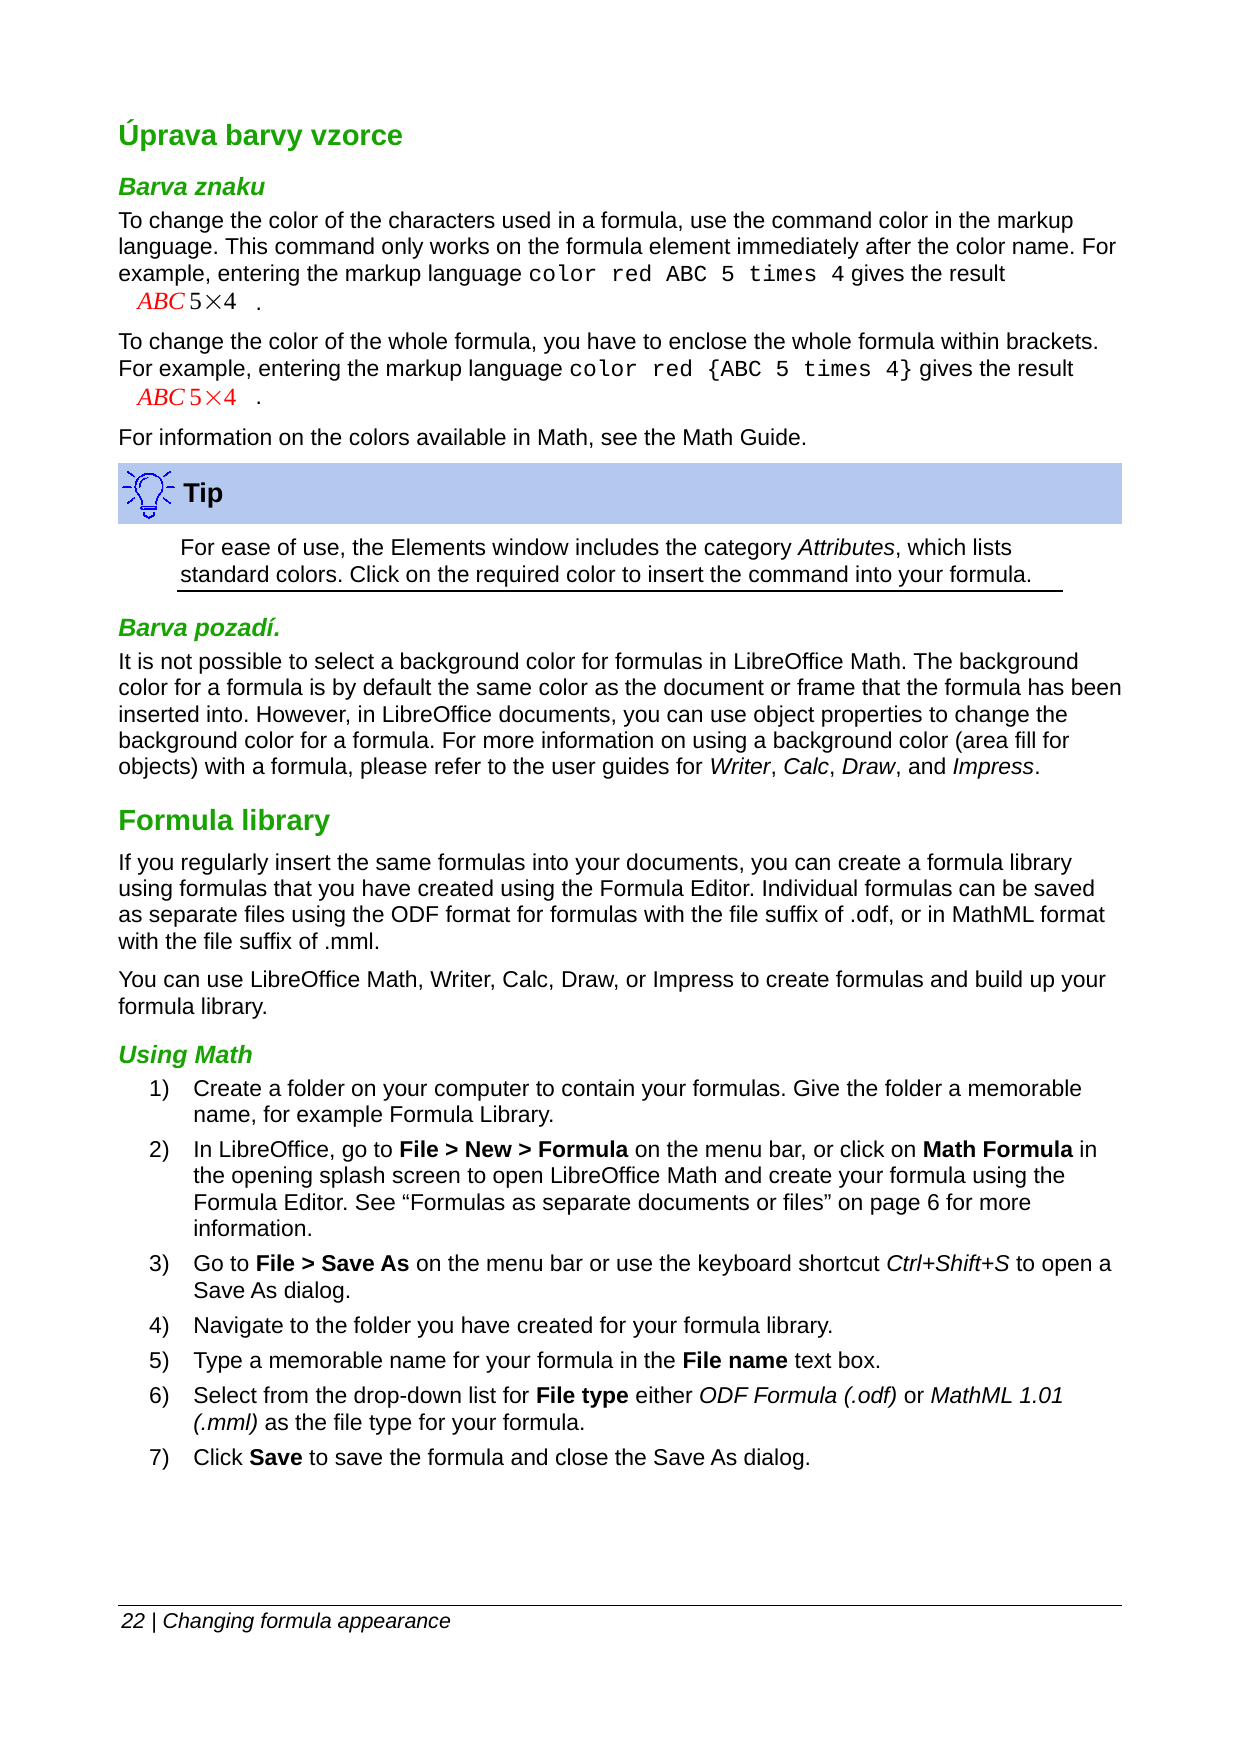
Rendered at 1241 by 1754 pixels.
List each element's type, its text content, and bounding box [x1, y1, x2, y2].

text To change the color of the characters used in a formula, use the command color in the markup language. This command only works on the formula element immediately after the color name. For example, entering the markup language color red ABC 5 times 4 gives the result . [118, 207, 1122, 316]
subtitle Úprava barvy vzorce [118, 118, 1122, 152]
list Navigate to the folder you have created for your formula library. [169, 1312, 1122, 1338]
list Click Save to save the formula and close the Save As dialog. [169, 1444, 1122, 1470]
text For information on the colors available in Math, see the Math Guide. [118, 424, 1122, 450]
subtitle Barva znaku [118, 172, 1122, 201]
list In LibreOffice, go to File > New > Formula on the menu bar, or click on Math Formula in the opening splash screen to open LibreOffice Math and create your formula using the Formula Editor. See “Formulas as separate documents or files” on page 5 for more information. [169, 1136, 1122, 1241]
list Create a folder on your computer to contain your formulas. Give the folder a memorable name, for example Formula Library. [169, 1074, 1122, 1127]
list Go to File > Save As on the menu bar or use the keyboard shortcut Ctrl+Shift+S to open a Save As dialog. [169, 1250, 1122, 1303]
text If you regularly insert the same formulas into your documents, you can create a formula library using formulas that you have created using the Formula Editor. Individual formulas can be saved as separate files using the ODF format for formulas with the file suffix of .odf, or in MathML format with the file suffix of .mml. [118, 848, 1122, 954]
text For ease of use, the Elements window includes the category Attributes, which lists standard colors. Click on the required color to insert the command into your formula. [177, 531, 1063, 590]
list Select from the drop-down list for File type either ODF Formula (.odf) or MathML 1.01 (.mml) as the file type for your formula. [169, 1382, 1122, 1435]
subtitle Formula library [118, 803, 1122, 837]
text To change the color of the whole formula, you have to enclose the whole formula within brackets. For example, entering the markup language color red {ABC 5 times 4} gives the result. [118, 328, 1122, 411]
subtitle Using Math [118, 1040, 1122, 1068]
text You can use LibreOffice Math, Writer, Calc, Draw, or Impress to create formulas and build up your formula library. [118, 966, 1122, 1019]
picture [119, 463, 179, 523]
subtitle Tip [118, 475, 1122, 515]
list Type a memorable name for your formula in the File name text box. [169, 1347, 1122, 1373]
subtitle Barva pozadí. [118, 613, 1122, 642]
text It is not possible to select a background color for formulas in LibreOffice Math. The background color for a formula is by default the same color as the document or frame that the formula has been inserted into. However, in LibreOffice documents, you can use object properties to change the background color for a formula. For more information on using a background color (area fill for objects) with a formula, please refer to the user guides for Writer, Calc, Draw, and Impress. [118, 648, 1122, 779]
